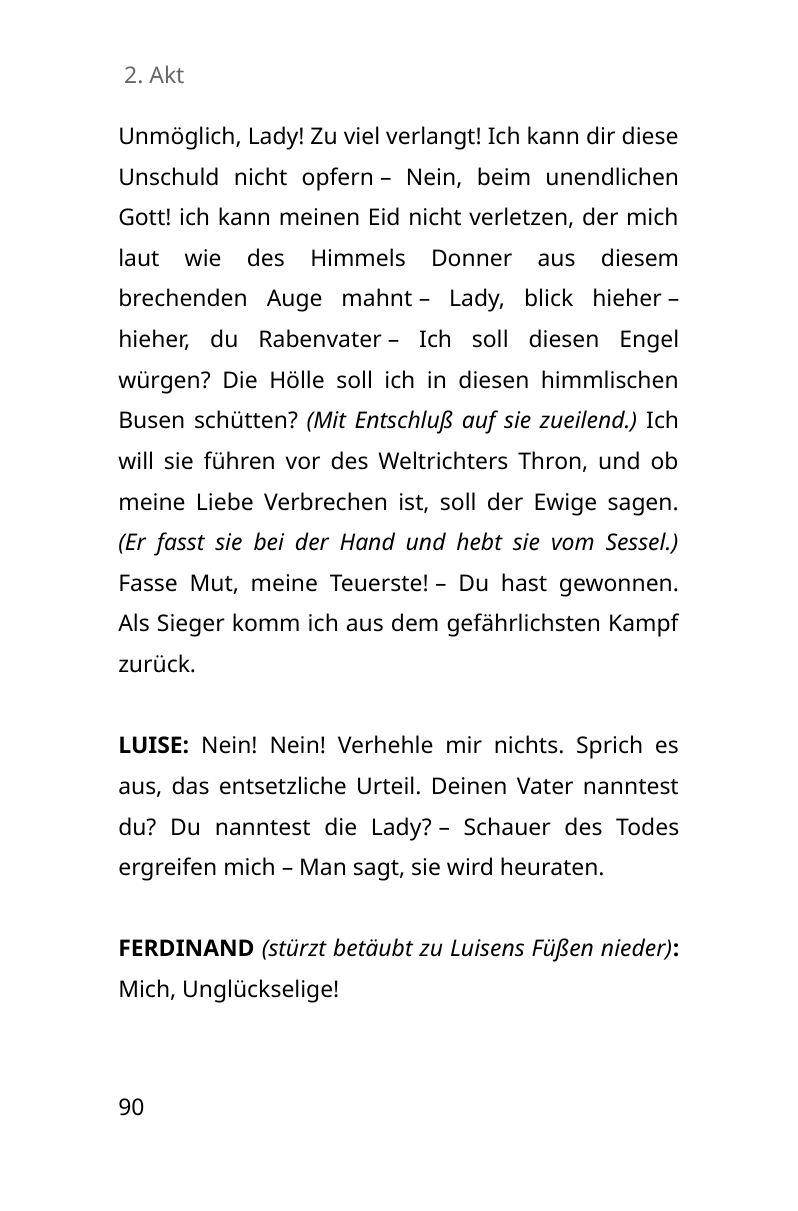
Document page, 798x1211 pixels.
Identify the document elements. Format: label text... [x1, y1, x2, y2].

text LUISE: Nein! Nein! Verhehle mir nichts. Sprich es aus, das entsetzliche Urteil. Deinen Vater nanntest du? Du nanntest die Lady? – Schauer des Todes ergreifen mich – Man sagt, sie wird heuraten. [118, 700, 679, 882]
text FERDINAND (stürzt betäubt zu Luisens Füßen nieder): Mich, Unglückselige! [118, 903, 679, 1004]
text Unmöglich, Lady! Zu viel verlangt! Ich kann dir diese Unschuld nicht opfern – Nein, beim unendlichen Gott! ich kann meinen Eid nicht verletzen, der mich laut wie des Himmels Donner aus diesem brechenden Auge mahnt – Lady, blick hieher – hieher, du Rabenvater – Ich soll diesen Engel würgen? Die Hölle soll ich in diesen himmlischen Busen schütten? (Mit Entschluß auf sie zueilend.) Ich will sie führen vor des Weltrichters Thron, und ob meine Liebe Verbrechen ist, soll der Ewige sagen. (Er fasst sie bei der Hand und hebt sie vom Sessel.) Fasse Mut, meine Teuerste! – Du hast gewonnen. Als Sieger komm ich aus dem gefährlichsten Kampf zurück. [118, 120, 679, 679]
